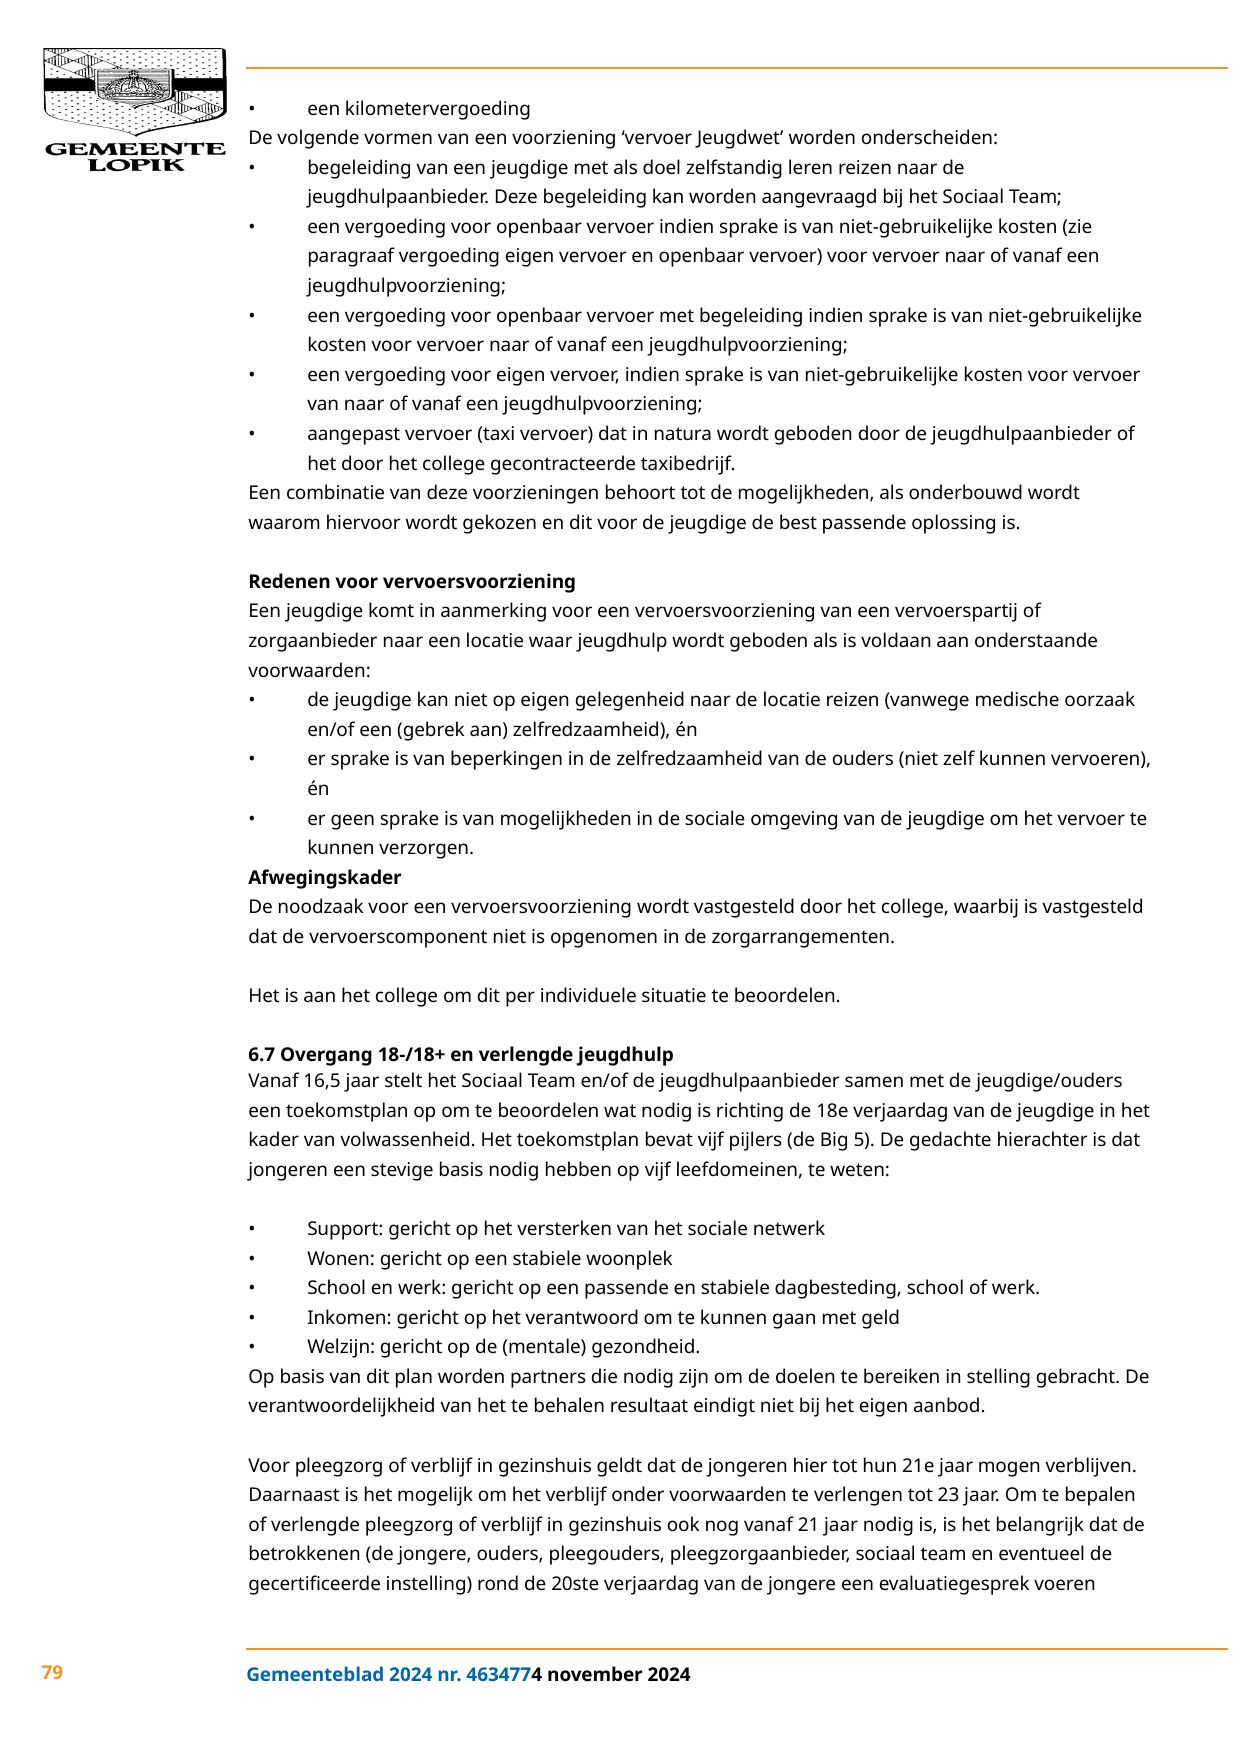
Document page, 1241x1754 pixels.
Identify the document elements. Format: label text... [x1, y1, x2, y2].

text Afwegingskader [248, 864, 1152, 890]
list de jeugdige kan niet op eigen gelegenheid naar de locatie reizen (vanwege medische oorzaak en/of een (gebrek aan) zelfredzaamheid), én [248, 686, 1152, 742]
text De volgende vormen van een voorziening ‘vervoer Jeugdwet’ worden onderscheiden: [248, 124, 1152, 150]
picture [41, 47, 231, 172]
text Voor pleegzorg of verblijf in gezinshuis geldt dat de jongeren hier tot hun 21e jaar mogen verblijven. Daarnaast is het mogelijk om het verblijf onder voorwaarden te verlengen tot 23 jaar. Om te bepalen of verlengde pleegzorg of verblijf in gezinshuis ook nog vanaf 21 jaar nodig is, is het belangrijk dat de betrokkenen (de jongere, ouders, pleegouders, pleegzorgaanbieder, sociaal team en eventueel de gecertificeerde instelling) rond de 20ste verjaardag van de jongere een evaluatiegesprek voeren [248, 1452, 1152, 1596]
text Op basis van dit plan worden partners die nodig zijn om de doelen te bereiken in stelling gebracht. De verantwoordelijkheid van het te behalen resultaat eindigt niet bij het eigen aanbod. [248, 1363, 1152, 1418]
list er sprake is van beperkingen in de zelfredzaamheid van de ouders (niet zelf kunnen vervoeren), én [248, 746, 1152, 801]
list Wonen: gericht op een stabiele woonplek [248, 1245, 1152, 1270]
list een kilometervergoeding [248, 95, 1152, 121]
list School en werk: gericht op een passende en stabiele dagbesteding, school of werk. [248, 1274, 1152, 1300]
list begeleiding van een jeugdige met als doel zelfstandig leren reizen naar de jeugdhulpaanbieder. Deze begeleiding kan worden aangevraagd bij het Sociaal Team; [248, 154, 1152, 209]
text 6.7 Overgang 18-/18+ en verlengde jeugdhulp [248, 1041, 1152, 1067]
list aangepast vervoer (taxi vervoer) dat in natura wordt geboden door de jeugdhulpaanbieder of het door het college gecontracteerde taxibedrijf. [248, 420, 1152, 476]
text Een combinatie van deze voorzieningen behoort tot de mogelijkheden, als onderbouwd wordt waarom hiervoor wordt gekozen en dit voor de jeugdige de best passende oplossing is. [248, 479, 1152, 535]
text Een jeugdige komt in aanmerking voor een vervoersvoorziening van een vervoerspartij of zorgaanbieder naar een locatie waar jeugdhulp wordt geboden als is voldaan aan onderstaande voorwaarden: [248, 598, 1152, 683]
list Support: gericht op het versterken van het sociale netwerk [248, 1215, 1152, 1241]
list een vergoeding voor openbaar vervoer indien sprake is van niet-gebruikelijke kosten (zie paragraaf vergoeding eigen vervoer en openbaar vervoer) voor vervoer naar of vanaf een jeugdhulpvoorziening; [248, 213, 1152, 298]
list Welzijn: gericht op de (mentale) gezondheid. [248, 1333, 1152, 1359]
text Het is aan het college om dit per individuele situatie te beoordelen. [248, 982, 1152, 1008]
text De noodzaak voor een vervoersvoorziening wordt vastgesteld door het college, waarbij is vastgesteld dat de vervoerscomponent niet is opgenomen in de zorgarrangementen. [248, 893, 1152, 949]
list er geen sprake is van mogelijkheden in de sociale omgeving van de jeugdige om het vervoer te kunnen verzorgen. [248, 805, 1152, 860]
list een vergoeding voor openbaar vervoer met begeleiding indien sprake is van niet-gebruikelijke kosten voor vervoer naar of vanaf een jeugdhulpvoorziening; [248, 302, 1152, 357]
list een vergoeding voor eigen vervoer, indien sprake is van niet-gebruikelijke kosten voor vervoer van naar of vanaf een jeugdhulpvoorziening; [248, 361, 1152, 416]
list Inkomen: gericht op het verantwoord om te kunnen gaan met geld [248, 1304, 1152, 1329]
text Vanaf 16,5 jaar stelt het Sociaal Team en/of de jeugdhulpaanbieder samen met de jeugdige/ouders een toekomstplan op om te beoordelen wat nodig is richting de 18e verjaardag van de jeugdige in het kader van volwassenheid. Het toekomstplan bevat vijf pijlers (de Big 5). De gedachte hierachter is dat jongeren een stevige basis nodig hebben op vijf leefdomeinen, te weten: [248, 1067, 1152, 1182]
text Redenen voor vervoersvoorziening [248, 568, 1152, 594]
